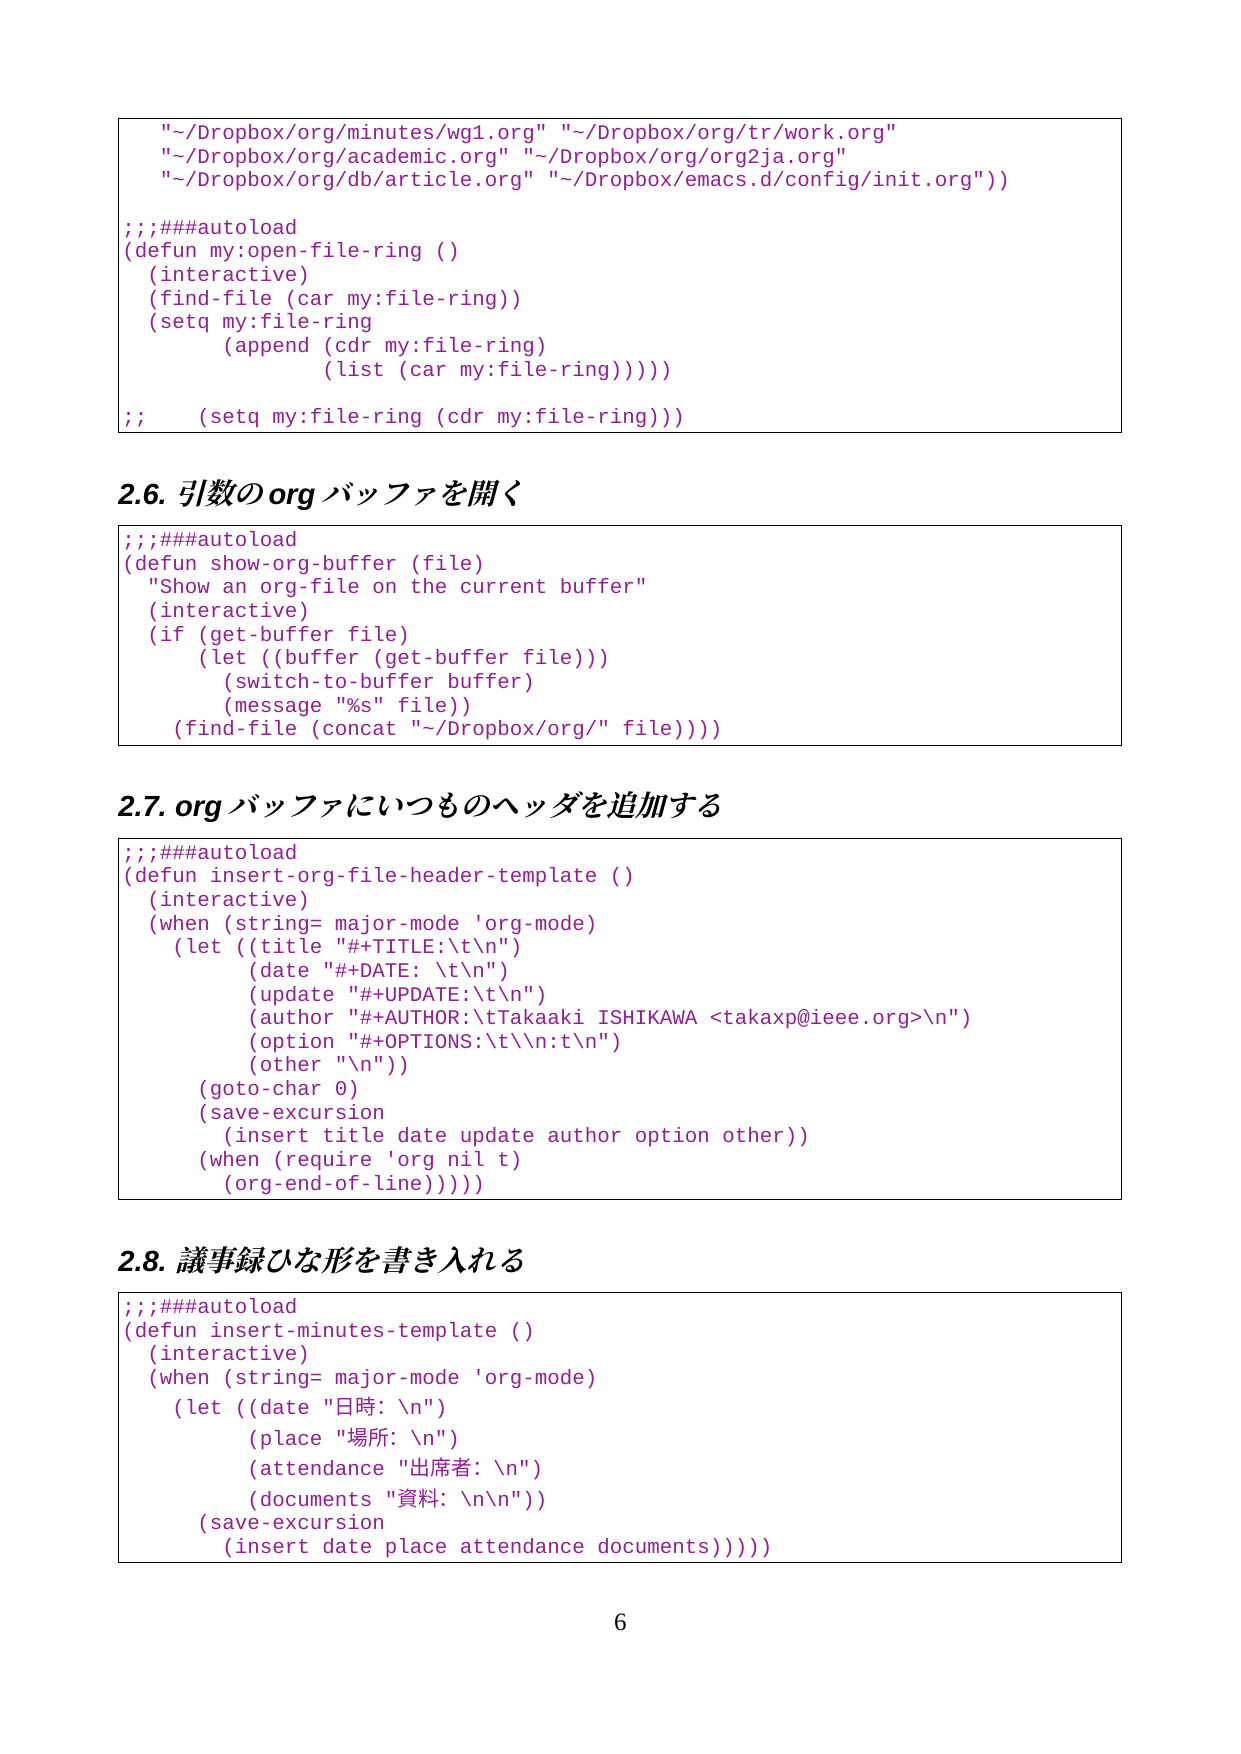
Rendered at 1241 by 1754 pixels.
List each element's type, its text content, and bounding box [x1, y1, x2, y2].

text (list (car my:file-ring))))) [119, 354, 1121, 378]
text (goto-char 0) [119, 1074, 1121, 1098]
text ;;;###autoload [119, 839, 1121, 861]
text (interactive) [119, 260, 1121, 284]
text (let ((title "#+TITLE:\t\n") [119, 932, 1121, 956]
text (if (get-buffer file) [119, 620, 1121, 643]
text (place "場所：\n") [119, 1417, 1121, 1447]
text "~/Dropbox/org/db/article.org" "~/Dropbox/emacs.d/config/init.org")) [119, 165, 1121, 189]
text (let ((buffer (get-buffer file))) [119, 643, 1121, 667]
text "~/Dropbox/org/academic.org" "~/Dropbox/org/org2ja.org" [119, 142, 1121, 165]
text (attendance "出席者：\n") [119, 1447, 1121, 1478]
text (message "%s" file)) [119, 691, 1121, 714]
text (interactive) [119, 1339, 1121, 1363]
text (documents "資料：\n\n")) [119, 1478, 1121, 1508]
text ;;;###autoload [119, 526, 1121, 549]
text (switch-to-buffer buffer) [119, 667, 1121, 691]
text (when (require 'org nil t) [119, 1145, 1121, 1169]
text (author "#+AUTHOR:\tTakaaki ISHIKAWA <takaxp@ieee.org>\n") [119, 1003, 1121, 1027]
text (interactive) [119, 885, 1121, 909]
text (other "\n")) [119, 1051, 1121, 1074]
text (defun insert-minutes-template () [119, 1316, 1121, 1339]
subtitle orgバッファにいつものヘッダを追加する [118, 783, 1122, 825]
text (setq my:file-ring [119, 307, 1121, 331]
text (find-file (concat "~/Dropbox/org/" file)))) [119, 714, 1121, 745]
text (defun my:open-file-ring () [119, 236, 1121, 260]
text (insert title date update author option other)) [119, 1121, 1121, 1145]
text "~/Dropbox/org/minutes/wg1.org" "~/Dropbox/org/tr/work.org" [119, 119, 1121, 142]
text (save-excursion [119, 1098, 1121, 1121]
text (when (string= major-mode 'org-mode) [119, 909, 1121, 932]
text (when (string= major-mode 'org-mode) [119, 1363, 1121, 1387]
text (defun show-org-buffer (file) [119, 549, 1121, 572]
subtitle 引数のorgバッファを開く [118, 471, 1122, 513]
text (date "#+DATE: \t\n") [119, 956, 1121, 979]
text (option "#+OPTIONS:\t\\n:t\n") [119, 1027, 1121, 1051]
text (save-excursion [119, 1508, 1121, 1532]
text (append (cdr my:file-ring) [119, 331, 1121, 354]
text "Show an org-file on the current buffer" [119, 572, 1121, 596]
text (update "#+UPDATE:\t\n") [119, 979, 1121, 1003]
text (interactive) [119, 596, 1121, 620]
text ;; (setq my:file-ring (cdr my:file-ring))) [119, 402, 1121, 432]
subtitle 議事録ひな形を書き入れる [118, 1238, 1122, 1279]
text (let ((date "日時：\n") [119, 1387, 1121, 1417]
text (find-file (car my:file-ring)) [119, 284, 1121, 307]
text (defun insert-org-file-header-template () [119, 861, 1121, 885]
text ;;;###autoload [119, 1293, 1121, 1316]
text (org-end-of-line))))) [119, 1169, 1121, 1199]
text (insert date place attendance documents))))) [119, 1532, 1121, 1562]
text ;;;###autoload [119, 213, 1121, 236]
